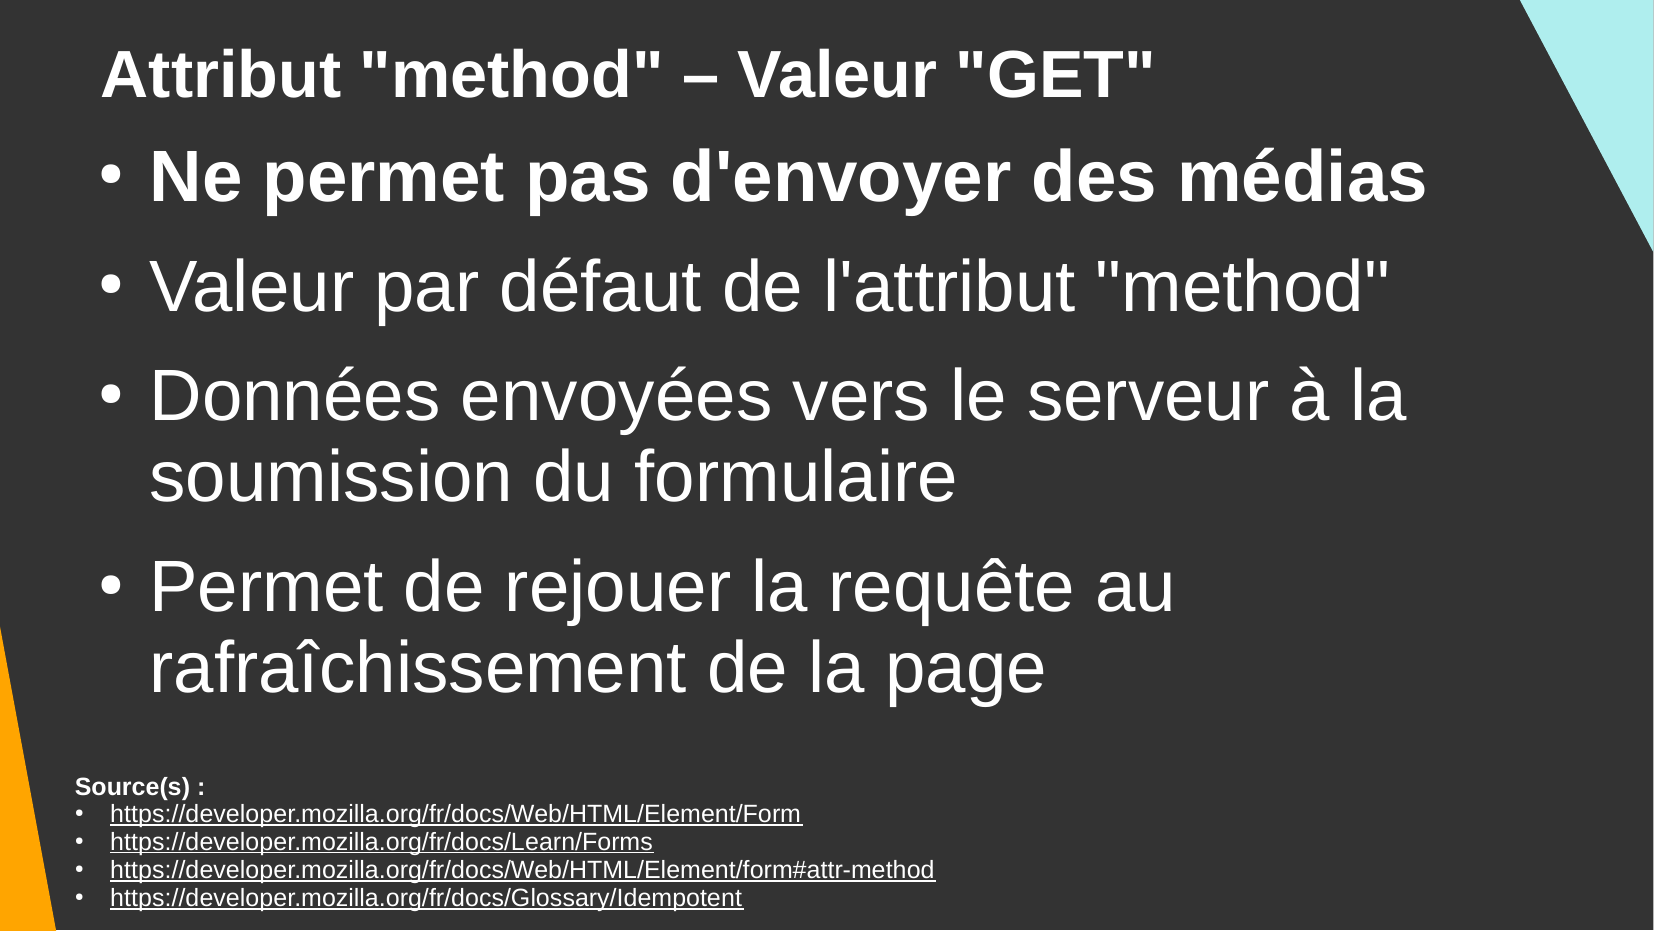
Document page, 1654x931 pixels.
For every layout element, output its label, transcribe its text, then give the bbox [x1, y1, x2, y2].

text_box [1519, 0, 1654, 254]
text_box Source(s) : https://developer.mozilla.org/fr/docs/Web/HTML/Element/Form https://developer.mozilla.org/fr/docs/Learn/Forms https://developer.mozilla.org/fr/docs/Web/HTML/Element/form#attr-method https://developer.mozilla.org/fr/docs/Glossary/Idempotent [60, 764, 1546, 920]
title Attribut "method" – Valeur "GET" [82, 37, 1571, 114]
list Ne permet pas d'envoyer des médias Valeur par défaut de l'attribut "method" Données envoyées vers le serveur à la soumission du formulaire Permet de rejouer la requête au rafraîchissement de la page [80, 135, 1605, 709]
text_box [0, 626, 57, 931]
